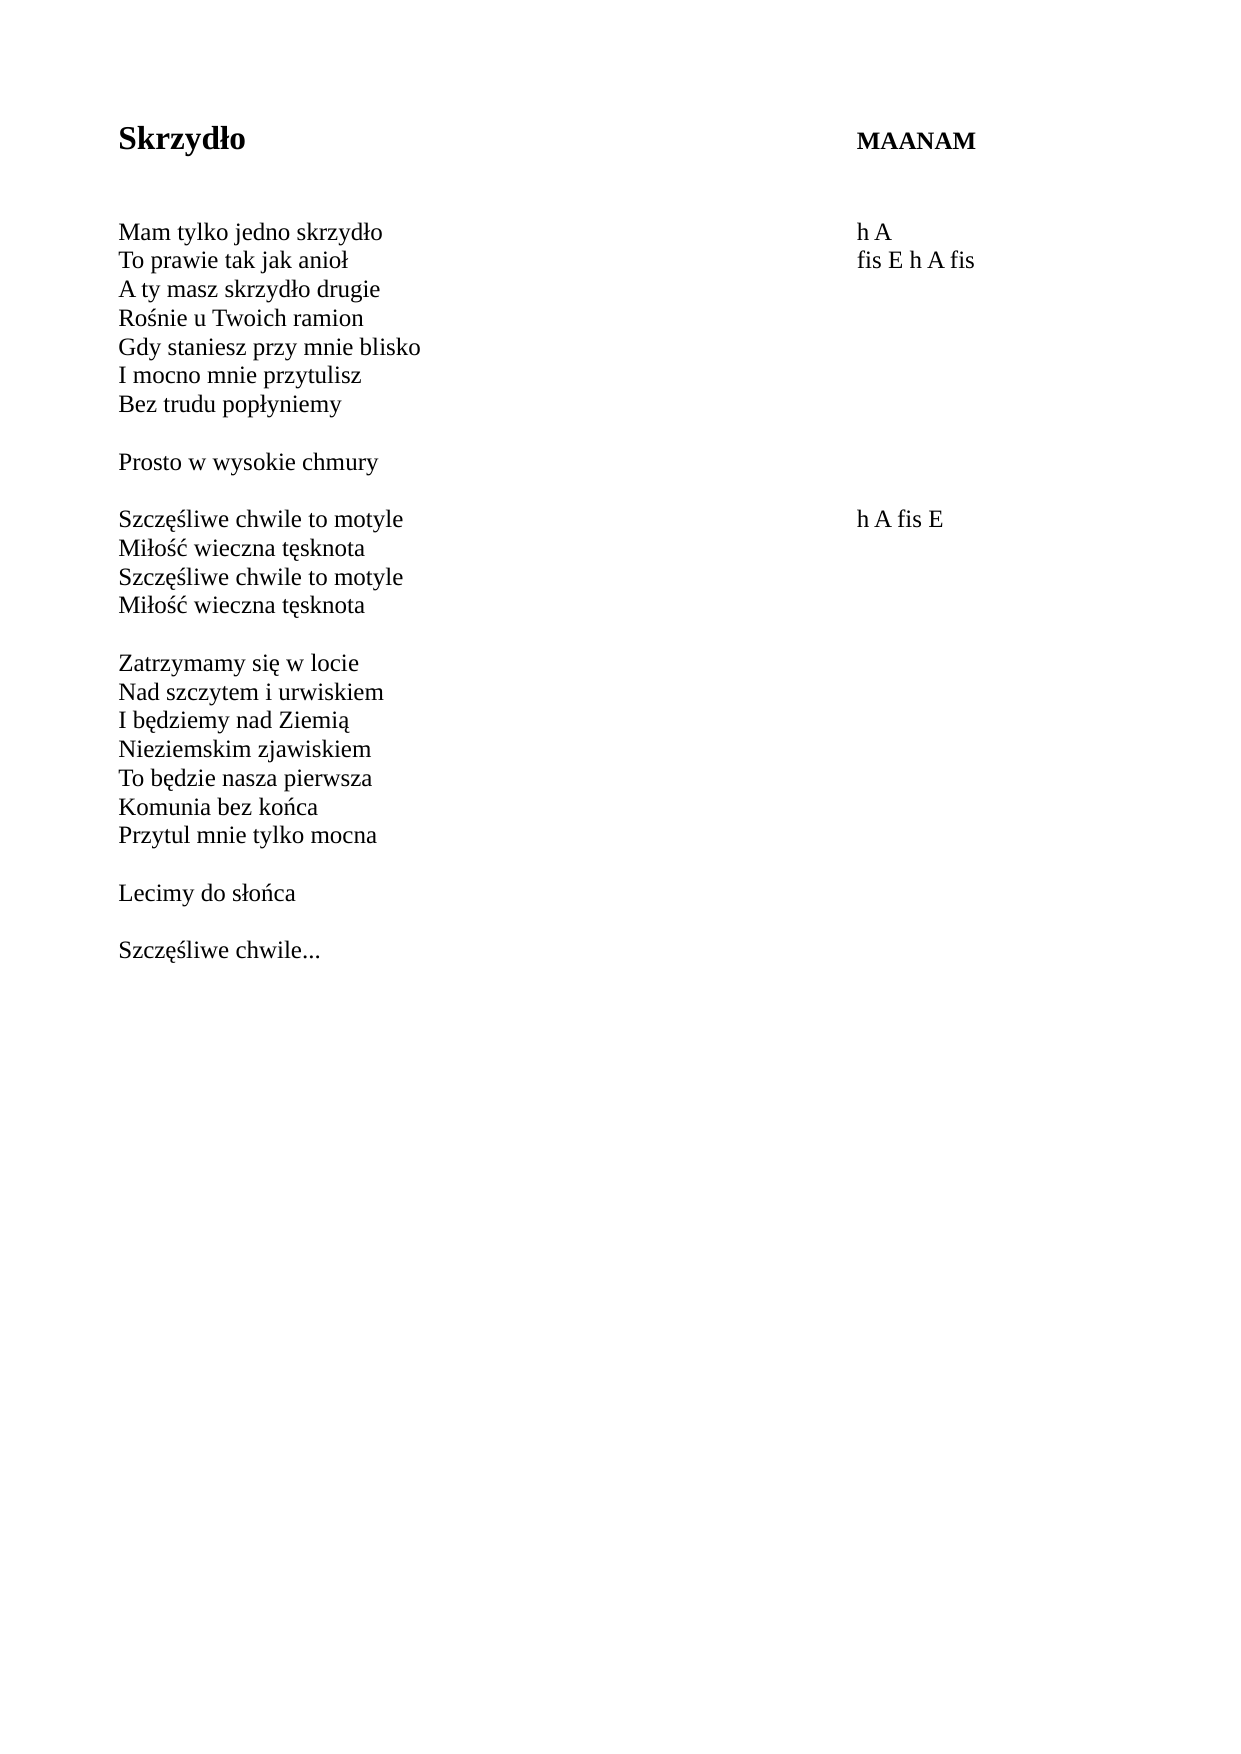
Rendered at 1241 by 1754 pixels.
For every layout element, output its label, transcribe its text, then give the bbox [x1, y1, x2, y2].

text Szczęśliwe chwile to motyle [118, 562, 1122, 590]
text Gdy staniesz przy mnie blisko [118, 332, 1122, 360]
text Prosto w wysokie chmury [118, 447, 1122, 475]
text To prawie tak jak anioł fis E h A fis [118, 245, 1122, 274]
text Szczęśliwe chwile to motyle h A fis E [118, 504, 1122, 533]
text Nieziemskim zjawiskiem [118, 734, 1122, 763]
text A ty masz skrzydło drugie [118, 274, 1122, 303]
text To będzie nasza pierwsza [118, 763, 1122, 792]
text Nad szczytem i urwiskiem [118, 677, 1122, 705]
text I będziemy nad Ziemią [118, 705, 1122, 734]
text Miłość wieczna tęsknota [118, 533, 1122, 562]
text Lecimy do słońca [118, 878, 1122, 907]
text Miłość wieczna tęsknota [118, 590, 1122, 619]
text Bez trudu popłyniemy [118, 389, 1122, 418]
text Przytul mnie tylko mocna [118, 820, 1122, 849]
text Zatrzymamy się w locie [118, 648, 1122, 677]
subtitle Skrzydło MAANAM [118, 118, 1122, 156]
text Komunia bez końca [118, 792, 1122, 820]
text Mam tylko jedno skrzydło h A [118, 217, 1122, 245]
text I mocno mnie przytulisz [118, 360, 1122, 389]
text Szczęśliwe chwile... [118, 935, 1122, 964]
text Rośnie u Twoich ramion [118, 303, 1122, 332]
